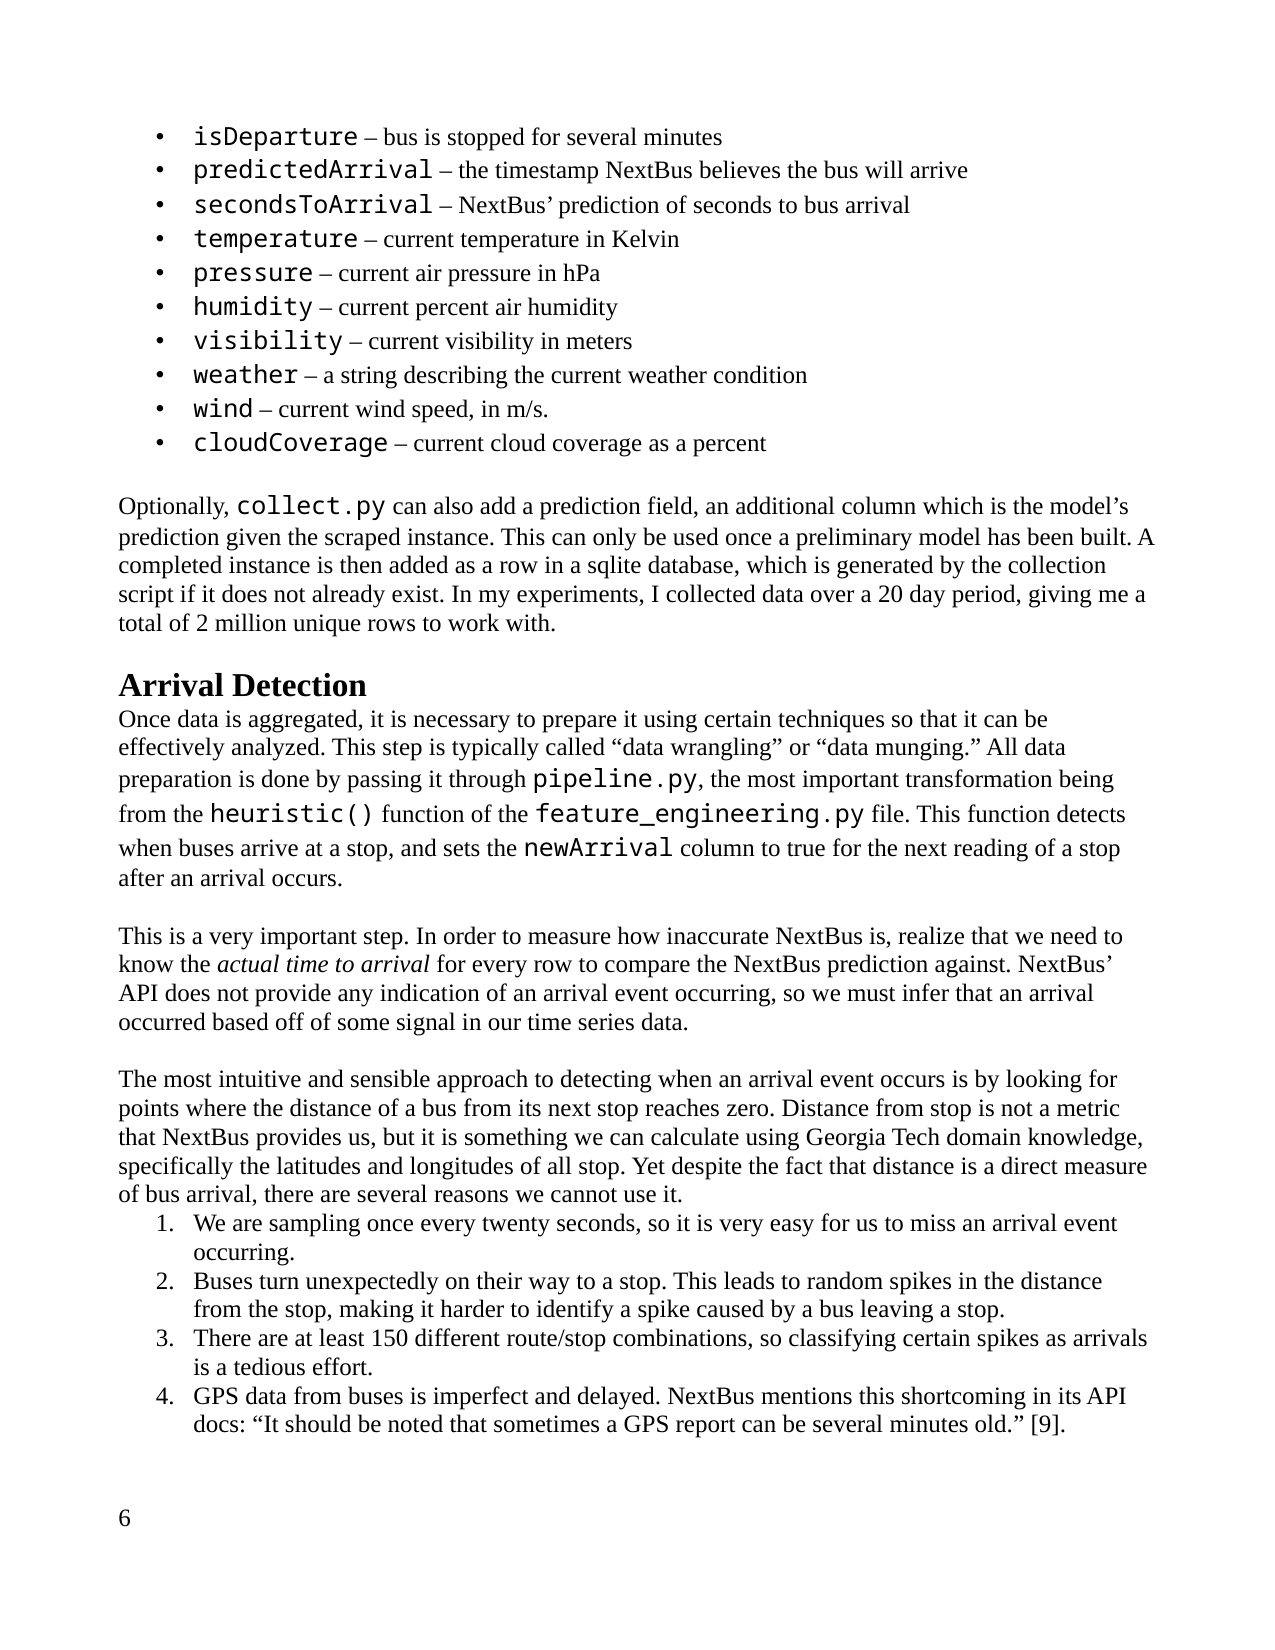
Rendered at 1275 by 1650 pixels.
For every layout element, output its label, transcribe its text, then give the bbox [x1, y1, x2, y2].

list isDeparture – bus is stopped for several minutes [156, 118, 1157, 152]
list Buses turn unexpectedly on their way to a stop. This leads to random spikes in the distance from the stop, making it harder to identify a spike caused by a bus leaving a stop. [156, 1266, 1157, 1323]
list secondsToArrival – NextBus’ prediction of seconds to bus arrival [156, 186, 1157, 220]
text Arrival Detection [118, 665, 1157, 704]
list GPS data from buses is imperfect and delayed. NextBus mentions this shortcoming in its API docs: “It should be noted that sometimes a GPS report can be several minutes old.” [9]. [156, 1381, 1157, 1438]
list We are sampling once every twenty seconds, so it is very easy for us to miss an arrival event occurring. [156, 1208, 1157, 1266]
list humidity – current percent air humidity [156, 288, 1157, 322]
list weather – a string describing the current weather condition [156, 357, 1157, 391]
list temperature – current temperature in Kelvin [156, 220, 1157, 254]
list wind – current wind speed, in m/s. [156, 391, 1157, 425]
list There are at least 150 different route/stop combinations, so classifying certain spikes as arrivals is a tedious effort. [156, 1323, 1157, 1381]
text This is a very important step. In order to measure how inaccurate NextBus is, realize that we need to know the actual time to arrival for every row to compare the NextBus prediction against. NextBus’ API does not provide any indication of an arrival event occurring, so we must infer that an arrival occurred based off of some signal in our time series data. [118, 921, 1157, 1036]
text The most intuitive and sensible approach to detecting when an arrival event occurs is by looking for points where the distance of a bus from its next stop reaches zero. Distance from stop is not a metric that NextBus provides us, but it is something we can calculate using Georgia Tech domain knowledge, specifically the latitudes and longitudes of all stop. Yet despite the fact that distance is a direct measure of bus arrival, there are several reasons we cannot use it. [118, 1064, 1157, 1208]
list visibility – current visibility in meters [156, 322, 1157, 357]
list pressure – current air pressure in hPa [156, 254, 1157, 288]
list predictedArrival – the timestamp NextBus believes the bus will arrive [156, 152, 1157, 186]
list cloudCoverage – current cloud coverage as a percent [156, 425, 1157, 459]
text Optionally, collect.py can also add a prediction field, an additional column which is the model’s prediction given the scraped instance. This can only be used once a preliminary model has been built. A completed instance is then added as a row in a sqlite database, which is generated by the collection script if it does not already exist. In my experiments, I collected data over a 20 day period, giving me a total of 2 million unique rows to work with. [118, 487, 1157, 637]
text Once data is aggregated, it is necessary to prepare it using certain techniques so that it can be effectively analyzed. This step is typically called “data wrangling” or “data munging.” All data preparation is done by passing it through pipeline.py, the most important transformation being from the heuristic() function of the feature_engineering.py file. This function detects when buses arrive at a stop, and sets the newArrival column to true for the next reading of a stop after an arrival occurs. [118, 704, 1157, 892]
